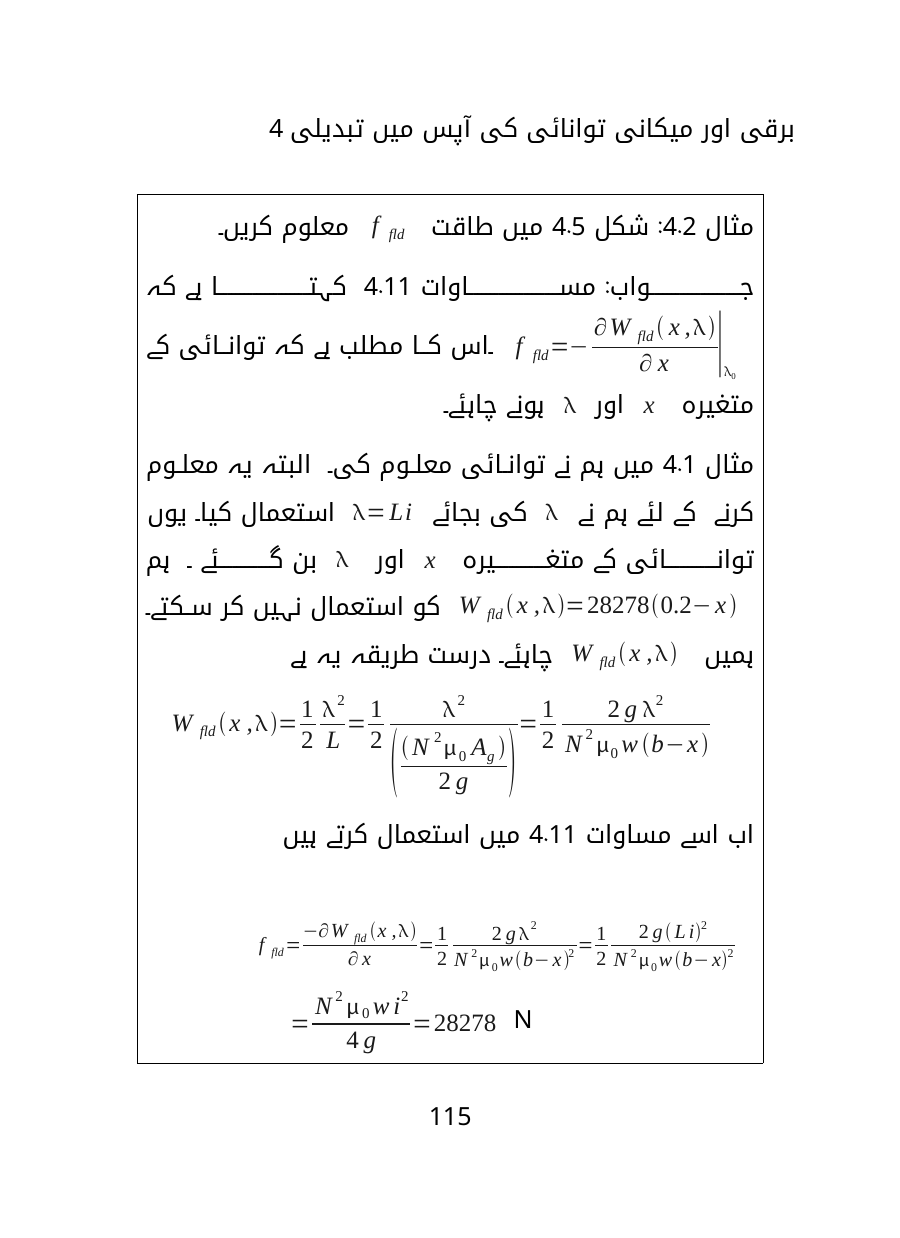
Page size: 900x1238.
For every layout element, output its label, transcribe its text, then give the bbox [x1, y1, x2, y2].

text N [146, 987, 754, 1054]
text مثال 4.2: شکل 4.5 میں طاقت معلوم کریں۔ [146, 203, 754, 251]
text جواب: مساوات 4.11 کہتا ہے کہ ۔اس کا مطلب ہے کہ توانائی کے متغیرہ اورہونے چاہئے۔ [146, 263, 754, 429]
text مثال 4.1 میں ہم نے توانائی معلوم کی۔ البتہ یہ معلوم کرنے کے لئے ہم نےکی بجائےاستعمال کیا۔ یوں توانائی کے متغیرہ اور بن گئے ۔ ہم کو استعمال نہیں کر سکتے۔ ہمیں چاہئے۔ درست طریقہ یہ ہے [146, 441, 754, 678]
text اب اسے مساوات 4.11 میں استعمال کرتے ہیں [146, 811, 754, 859]
